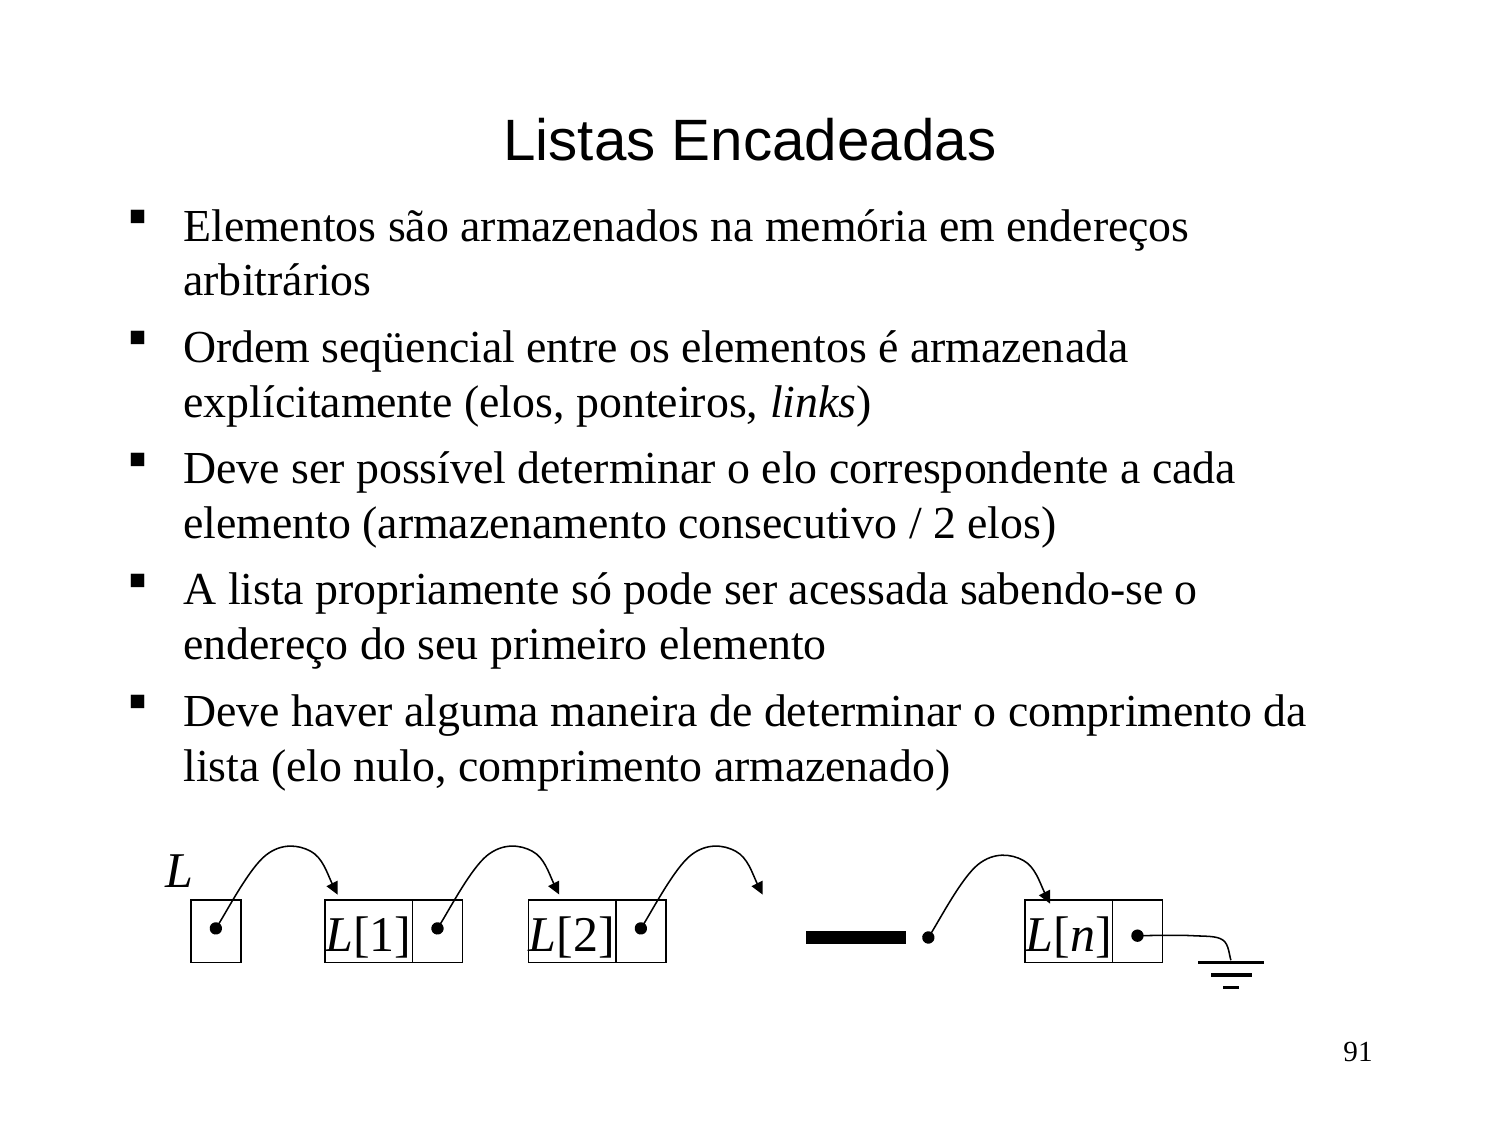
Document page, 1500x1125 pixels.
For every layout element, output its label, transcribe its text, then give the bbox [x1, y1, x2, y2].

text_box L [150, 830, 208, 906]
title Listas Encadeadas [112, 99, 1388, 175]
text_box L[1] [324, 900, 412, 963]
list Elementos são armazenados na memória em endereços arbitrários Ordem seqüencial entre os elementos é armazenada explícitamente (elos, ponteiros, links) Deve ser possível determinar o elo correspondente a cada elemento (armazenamento consecutivo / 2 elos) A lista propriamente só pode ser acessada sabendo-se o endereço do seu primeiro elemento Deve haver alguma maneira de determinar o comprimento da lista (elo nulo, comprimento armazenado) [112, 187, 1388, 1000]
text_box L[n] [1024, 900, 1112, 963]
text_box L[2] [528, 900, 615, 963]
